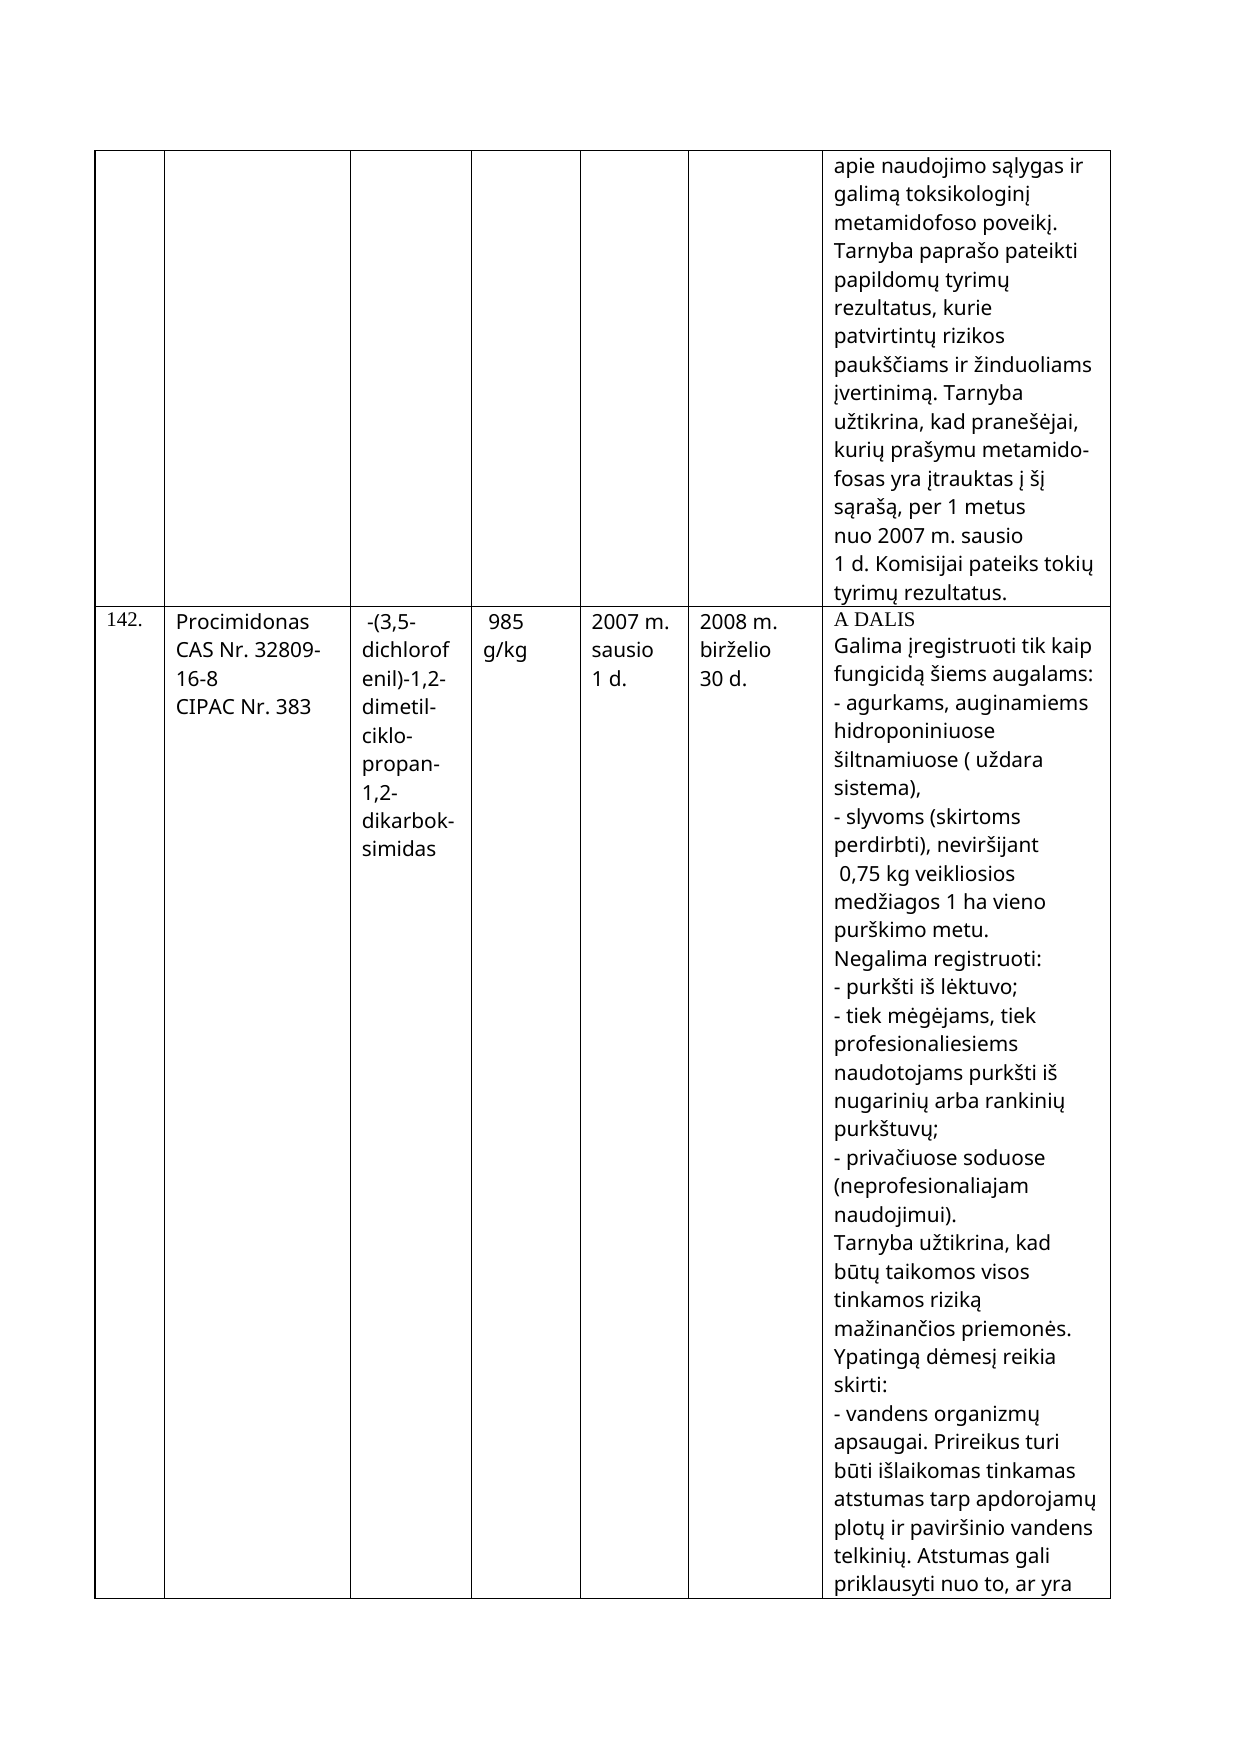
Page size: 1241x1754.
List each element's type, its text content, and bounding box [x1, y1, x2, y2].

table_header [472, 151, 580, 606]
table_header [351, 151, 471, 606]
table_cell -(3,5-dichlorofenil)-1,2-dimetil-ciklo-propan-1,2-dikarbok-simidas [351, 607, 471, 1598]
table_cell 142. [96, 607, 164, 1598]
table_cell Procimidonas CAS Nr. 32809-16-8 CIPAC Nr. 383 [165, 607, 350, 1598]
table_header [165, 151, 350, 606]
table_cell 2008 m. birželio 30 d. [689, 607, 822, 1598]
table_header [96, 151, 164, 606]
table_cell 2007 m. sausio 1 d. [581, 607, 688, 1598]
table_cell 985 g/kg [472, 607, 580, 1598]
table_cell A DALIS Galima įregistruoti tik kaip fungicidą šiems augalams: - agurkams, auginamiems hidroponiniuose šiltnamiuose ( uždara sistema), - slyvoms (skirtoms perdirbti), neviršijant 0,75 kg veikliosios medžiagos 1 ha vieno purškimo metu. Negalima registruoti: - purkšti iš lėktuvo; - tiek mėgėjams, tiek profesionaliesiems naudotojams purkšti iš nugarinių arba rankinių purkštuvų; - privačiuose soduose (neprofesionaliajam naudojimui). Tarnyba užtikrina, kad būtų taikomos visos tinkamos riziką mažinančios priemonės. Ypatingą dėmesį reikia skirti: - vandens organizmų apsaugai. Prireikus turi būti išlaikomas tinkamas atstumas tarp apdorojamų plotų ir paviršinio vandens telkinių. Atstumas gali priklausyti nuo to, ar yra [823, 607, 1110, 1598]
table_header [581, 151, 688, 606]
table_header [689, 151, 822, 606]
table_header apie naudojimo sąlygas ir galimą toksikologinį metamidofoso poveikį. Tarnyba paprašo pateikti papildomų tyrimų rezultatus, kurie patvirtintų rizikos paukščiams ir žinduo­liams įvertinimą. Tarnyba užtikrina, kad pranešėjai, kurių prašymu metamido­fosas yra įtrauktas į šį sąrašą, per 1 metus nuo 2007 m. sausio 1 d. Komisijai pateiks tokių tyrimų rezultatus. [823, 151, 1110, 606]
